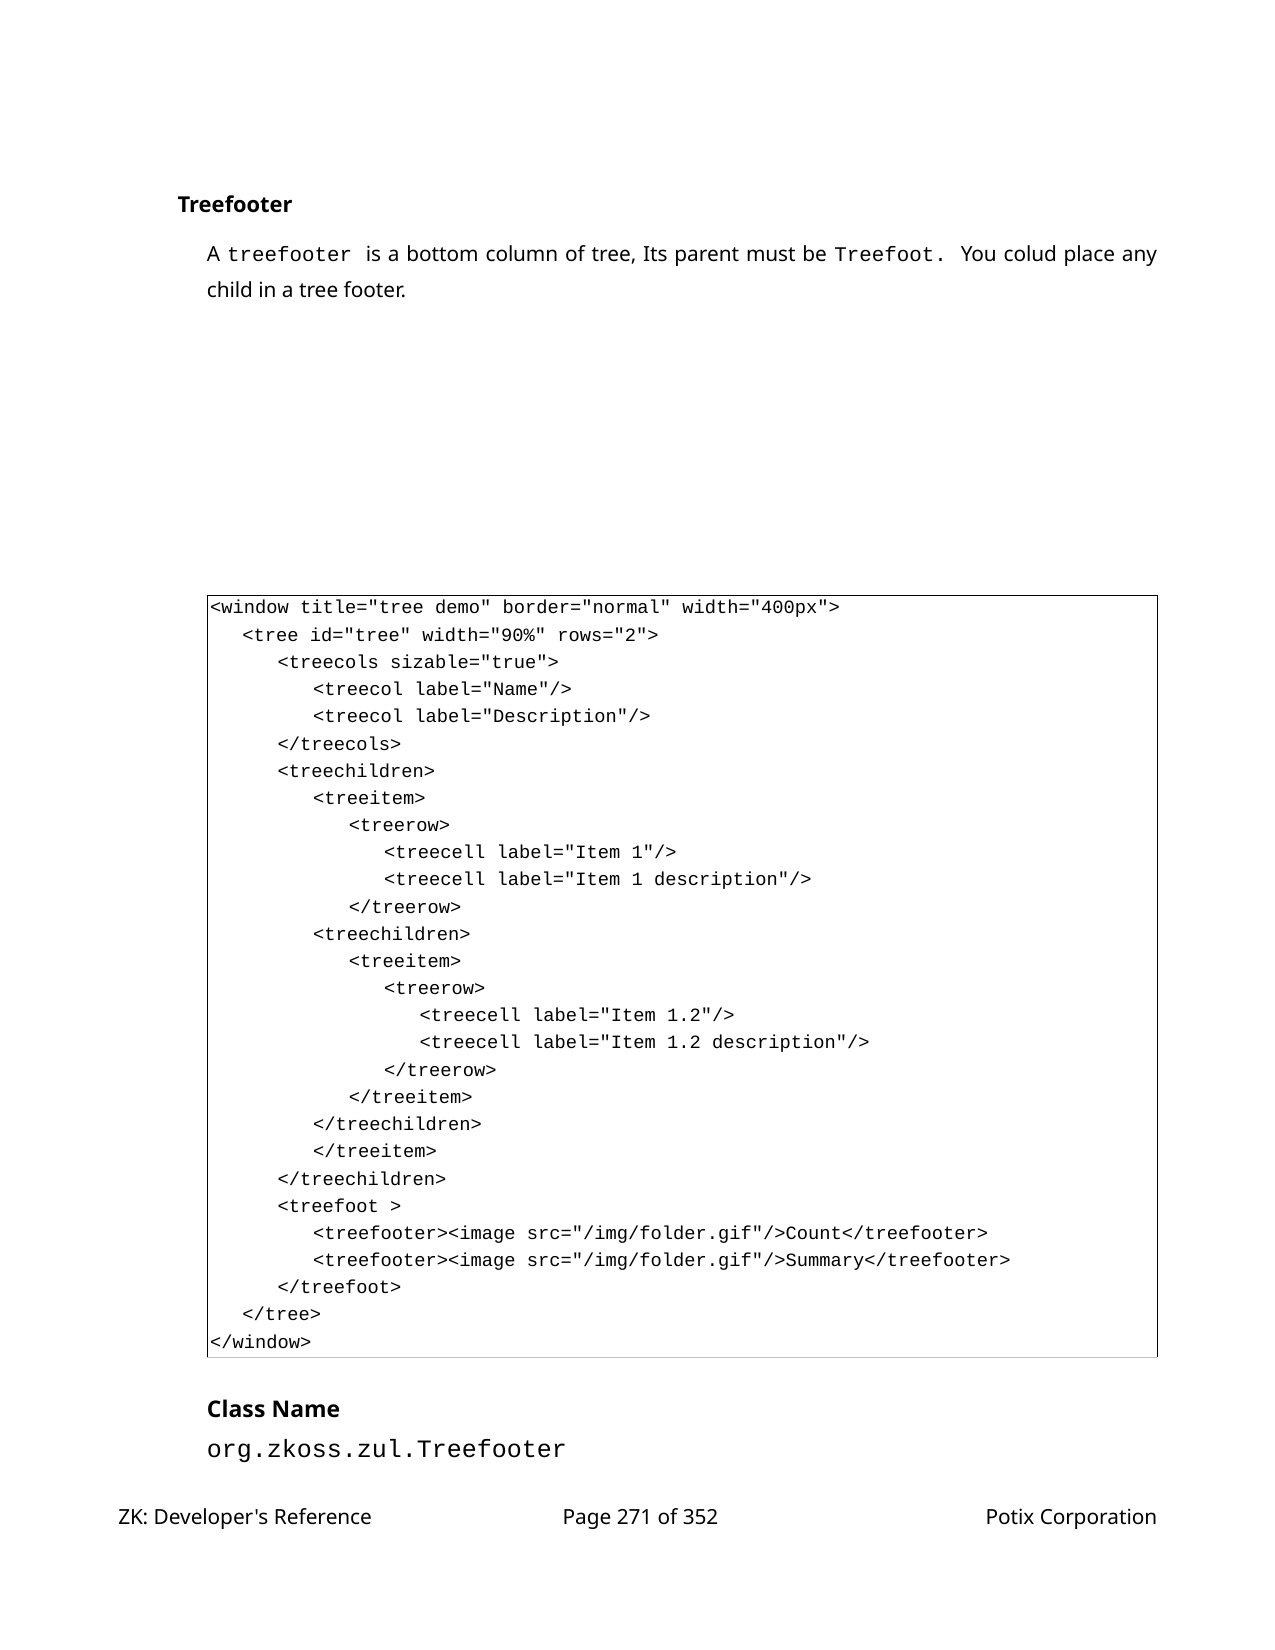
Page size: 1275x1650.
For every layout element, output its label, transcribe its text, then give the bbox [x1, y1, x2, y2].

text <treecol label="Description"/> [208, 704, 1157, 728]
text <treefooter><image src="/img/folder.gif"/>Summary</treefooter> [208, 1248, 1157, 1272]
text <treerow> [208, 976, 1157, 1000]
text </treechildren> [208, 1166, 1157, 1191]
text </treerow> [208, 894, 1157, 919]
text </treeitem> [208, 1139, 1157, 1163]
text <tree id="tree" width="90%" rows="2"> [208, 623, 1157, 647]
text </tree> [208, 1302, 1157, 1327]
text </window> [208, 1329, 1157, 1357]
text </treefoot> [208, 1275, 1157, 1299]
text <treecell label="Item 1"/> [208, 840, 1157, 864]
text <treecols sizable="true"> [208, 650, 1157, 674]
text <window title="tree demo" border="normal" width="400px"> [208, 596, 1157, 620]
text <treefooter><image src="/img/folder.gif"/>Count</treefooter> [208, 1221, 1157, 1245]
text <treecol label="Name"/> [208, 677, 1157, 701]
text <treerow> [208, 813, 1157, 837]
text <treeitem> [208, 949, 1157, 973]
text <treecell label="Item 1 description"/> [208, 867, 1157, 892]
text </treechildren> [208, 1112, 1157, 1136]
text </treerow> [208, 1058, 1157, 1082]
text <treechildren> [208, 922, 1157, 946]
text </treeitem> [208, 1085, 1157, 1109]
subtitle Class Name [207, 1393, 1157, 1425]
text <treecell label="Item 1.2 description"/> [208, 1030, 1157, 1055]
text <treecell label="Item 1.2"/> [208, 1003, 1157, 1027]
text <treechildren> [208, 758, 1157, 783]
text <treeitem> [208, 786, 1157, 810]
text </treecols> [208, 731, 1157, 756]
text <treefoot > [208, 1193, 1157, 1218]
text org.zkoss.zul.Treefooter [207, 1437, 1157, 1465]
subtitle Treefooter [177, 189, 1157, 219]
text A treefooter is a bottom column of tree, Its parent must be Treefoot. You colud place any child in a tree footer. [207, 239, 1157, 303]
